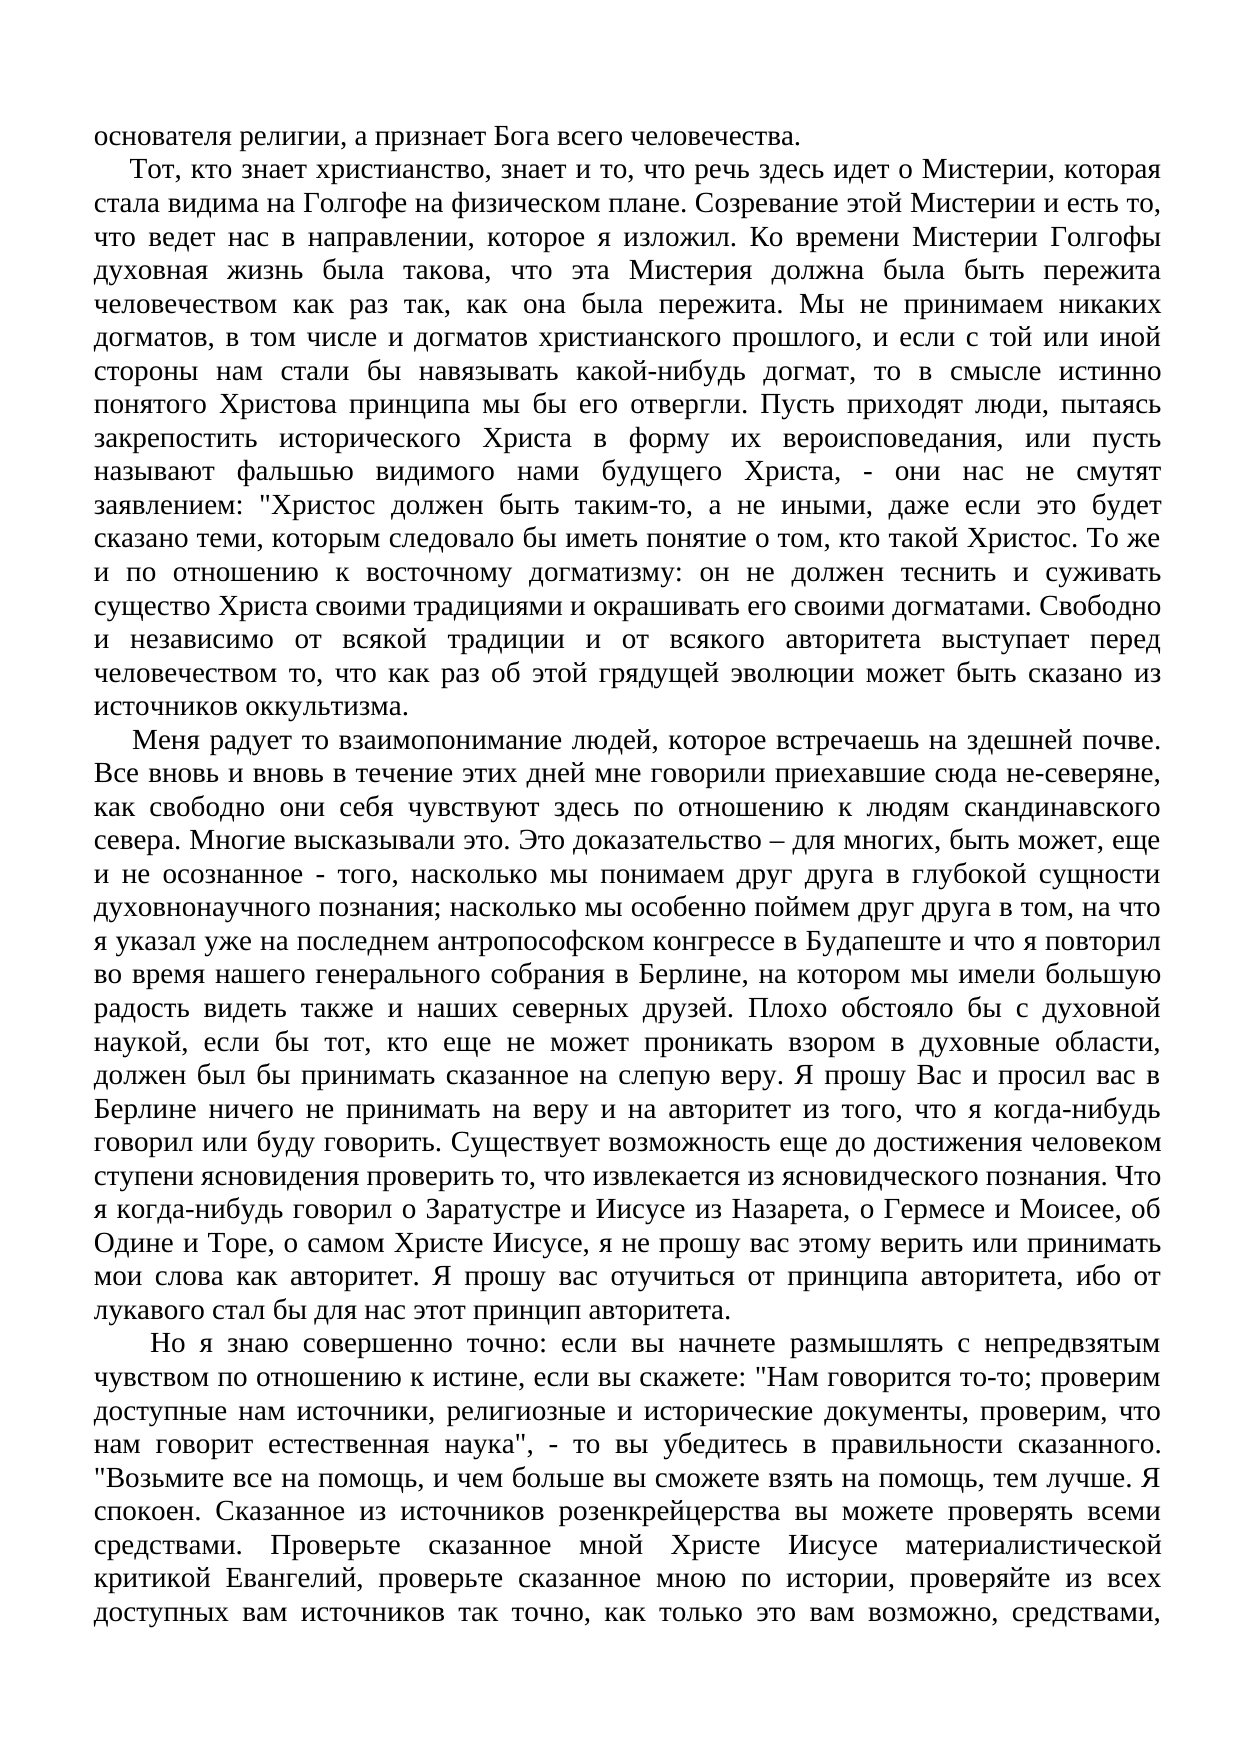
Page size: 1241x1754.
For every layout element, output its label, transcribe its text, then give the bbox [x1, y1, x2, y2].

text основателя религии, а признает Бога всего человечества. [94, 118, 1162, 152]
text Меня радует то взаимопонимание людей, которое встречаешь на здешней почве. Все вновь и вновь в течение этих дней мне говорили приехавшие сюда не-северяне, как свободно они себя чувствуют здесь по отношению к людям скандинавского севера. Многие высказывали это. Это доказательство – для многих, быть может, еще и не осознанное - того, насколько мы понимаем друг друга в глубокой сущности духовнонаучного познания; насколько мы особенно поймем друг друга в том, на что я указал уже на последнем антропософском конгрессе в Будапеште и что я повторил во время нашего генерального собрания в Берлине, на котором мы имели большую радость видеть также и наших северных друзей. Плохо обстояло бы с духовной наукой, если бы тот, кто еще не может проникать взором в духовные области, должен был бы принимать сказанное на слепую веру. Я прошу Вас и просил вас в Берлине ничего не принимать на веру и на авторитет из того, что я когда-нибудь говорил или буду говорить. Существует возможность еще до достижения человеком ступени ясновидения проверить то, что извлекается из ясновидческого познания. Что я когда-нибудь говорил о Заратустре и Иисусе из Назарета, о Гермесе и Моисее, об Одине и Торе, о самом Христе Иисусе, я не прошу вас этому верить или принимать мои слова как авторитет. Я прошу вас отучиться от принципа авторитета, ибо от лукавого стал бы для нас этот принцип авторитета. [94, 722, 1162, 1326]
text Тот, кто знает христианство, знает и то, что речь здесь идет о Мистерии, которая стала видима на Голгофе на физическом плане. Созревание этой Мистерии и есть то, что ведет нас в направлении, которое я изложил. Ко времени Мистерии Голгофы духовная жизнь была такова, что эта Мистерия должна была быть пережита человечеством как раз так, как она была пережита. Мы не принимаем никаких догматов, в том числе и догматов христианского прошлого, и если с той или иной стороны нам стали бы навязывать какой-нибудь догмат, то в смысле истинно понятого Христова принципа мы бы его отвергли. Пусть приходят люди, пытаясь закрепостить исторического Христа в форму их вероисповедания, или пусть называют фальшью видимого нами будущего Христа, - они нас не смутят заявлением: "Христос должен быть таким-то, а не иными, даже если это будет сказано теми, которым следовало бы иметь понятие о том, кто такой Христос. То же и по отношению к восточному догматизму: он не должен теснить и суживать существо Христа своими традициями и окрашивать его своими догматами. Свободно и независимо от всякой традиции и от всякого авторитета выступает перед человечеством то, что как раз об этой грядущей эволюции может быть сказано из источников оккультизма. [94, 152, 1162, 722]
text Но я знаю совершенно точно: если вы начнете размышлять с непредвзятым чувством по отношению к истине, если вы скажете: "Нам говорится то-то; проверим доступные нам источники, религиозные и исторические документы, проверим, что нам говорит естественная наука", - то вы убедитесь в правильности сказанного. "Возьмите все на помощь, и чем больше вы сможете взять на помощь, тем лучше. Я спокоен. Сказанное из источников розенкрейцерства вы можете проверять всеми средствами. Проверьте сказанное мной Христе Иисусе материалистической критикой Евангелий, проверьте сказанное мною по истории, проверяйте из всех доступных вам источников так точно, как только это вам возможно, средствами, [94, 1326, 1162, 1627]
